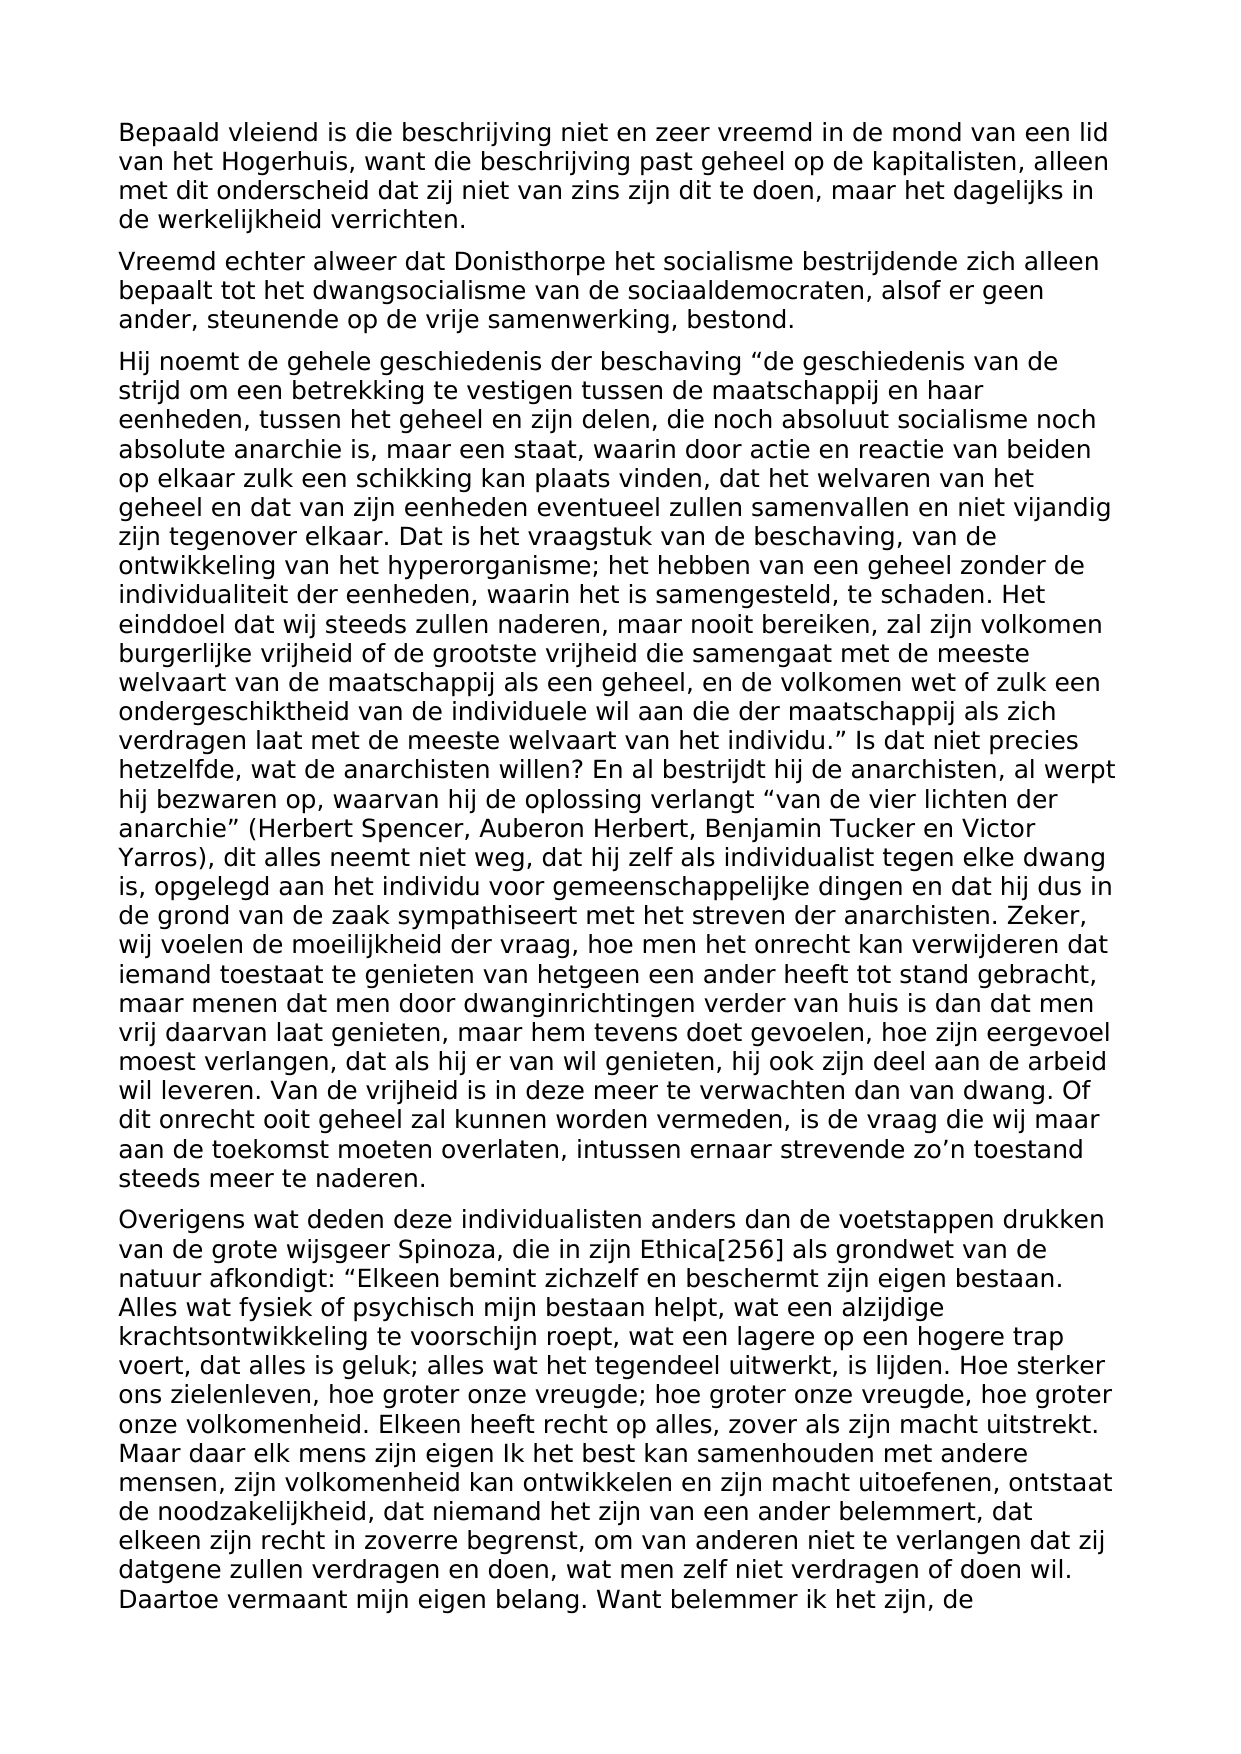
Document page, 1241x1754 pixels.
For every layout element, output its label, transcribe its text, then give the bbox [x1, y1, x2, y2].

text Hij noemt de gehele geschiedenis der beschaving “de geschiedenis van de strijd om een betrekking te vestigen tussen de maatschappij en haar eenheden, tussen het geheel en zijn delen, die noch absoluut socialisme noch absolute anarchie is, maar een staat, waarin door actie en reactie van beiden op elkaar zulk een schikking kan plaats vinden, dat het welvaren van het geheel en dat van zijn eenheden eventueel zullen samenvallen en niet vijandig zijn tegenover elkaar. Dat is het vraagstuk van de beschaving, van de ontwikkeling van het hyperorganisme; het hebben van een geheel zonder de individualiteit der eenheden, waarin het is samengesteld, te schaden. Het einddoel dat wij steeds zullen naderen, maar nooit bereiken, zal zijn volkomen burgerlijke vrijheid of de grootste vrijheid die samengaat met de meeste welvaart van de maatschappij als een geheel, en de volkomen wet of zulk een ondergeschiktheid van de individuele wil aan die der maatschappij als zich verdragen laat met de meeste welvaart van het individu.” Is dat niet precies hetzelfde, wat de anarchisten willen? En al bestrijdt hij de anarchisten, al werpt hij bezwaren op, waarvan hij de oplossing verlangt “van de vier lichten der anarchie” (Herbert Spencer, Auberon Herbert, Benjamin Tucker en Victor Yarros), dit alles neemt niet weg, dat hij zelf als individualist tegen elke dwang is, opgelegd aan het individu voor gemeenschappelijke dingen en dat hij dus in de grond van de zaak sympathiseert met het streven der anarchisten. Zeker, wij voelen de moeilijkheid der vraag, hoe men het onrecht kan verwijderen dat iemand toestaat te genieten van hetgeen een ander heeft tot stand gebracht, maar menen dat men door dwanginrichtingen verder van huis is dan dat men vrij daarvan laat genieten, maar hem tevens doet gevoelen, hoe zijn eergevoel moest verlangen, dat als hij er van wil genieten, hij ook zijn deel aan de arbeid wil leveren. Van de vrijheid is in deze meer te verwachten dan van dwang. Of dit onrecht ooit geheel zal kunnen worden vermeden, is de vraag die wij maar aan de toekomst moeten overlaten, intussen ernaar strevende zo’n toestand steeds meer te naderen. [118, 347, 1122, 1193]
text Overigens wat deden deze individualisten anders dan de voetstappen drukken van de grote wijsgeer Spinoza, die in zijn Ethica[256] als grondwet van de natuur afkondigt: “Elkeen bemint zichzelf en beschermt zijn eigen bestaan. Alles wat fysiek of psychisch mijn bestaan helpt, wat een alzijdige krachtsontwikkeling te voorschijn roept, wat een lagere op een hogere trap voert, dat alles is geluk; alles wat het tegendeel uitwerkt, is lijden. Hoe sterker ons zielenleven, hoe groter onze vreugde; hoe groter onze vreugde, hoe groter onze volkomenheid. Elkeen heeft recht op alles, zover als zijn macht uitstrekt. Maar daar elk mens zijn eigen Ik het best kan samenhouden met andere mensen, zijn volkomenheid kan ontwikkelen en zijn macht uitoefenen, ontstaat de noodzakelijkheid, dat niemand het zijn van een ander belemmert, dat elkeen zijn recht in zoverre begrenst, om van anderen niet te verlangen dat zij datgene zullen verdragen en doen, wat men zelf niet verdragen of doen wil. Daartoe vermaant mijn eigen belang. Want belemmer ik het zijn, de [118, 1206, 1122, 1614]
text Vreemd echter alweer dat Donisthorpe het socialisme bestrijdende zich alleen bepaalt tot het dwangsocialisme van de sociaaldemocraten, alsof er geen ander, steunende op de vrije samenwerking, bestond. [118, 247, 1122, 335]
text Bepaald vleiend is die beschrijving niet en zeer vreemd in de mond van een lid van het Hogerhuis, want die beschrijving past geheel op de kapitalisten, alleen met dit onderscheid dat zij niet van zins zijn dit te doen, maar het dagelijks in de werkelijkheid verrichten. [118, 118, 1122, 235]
